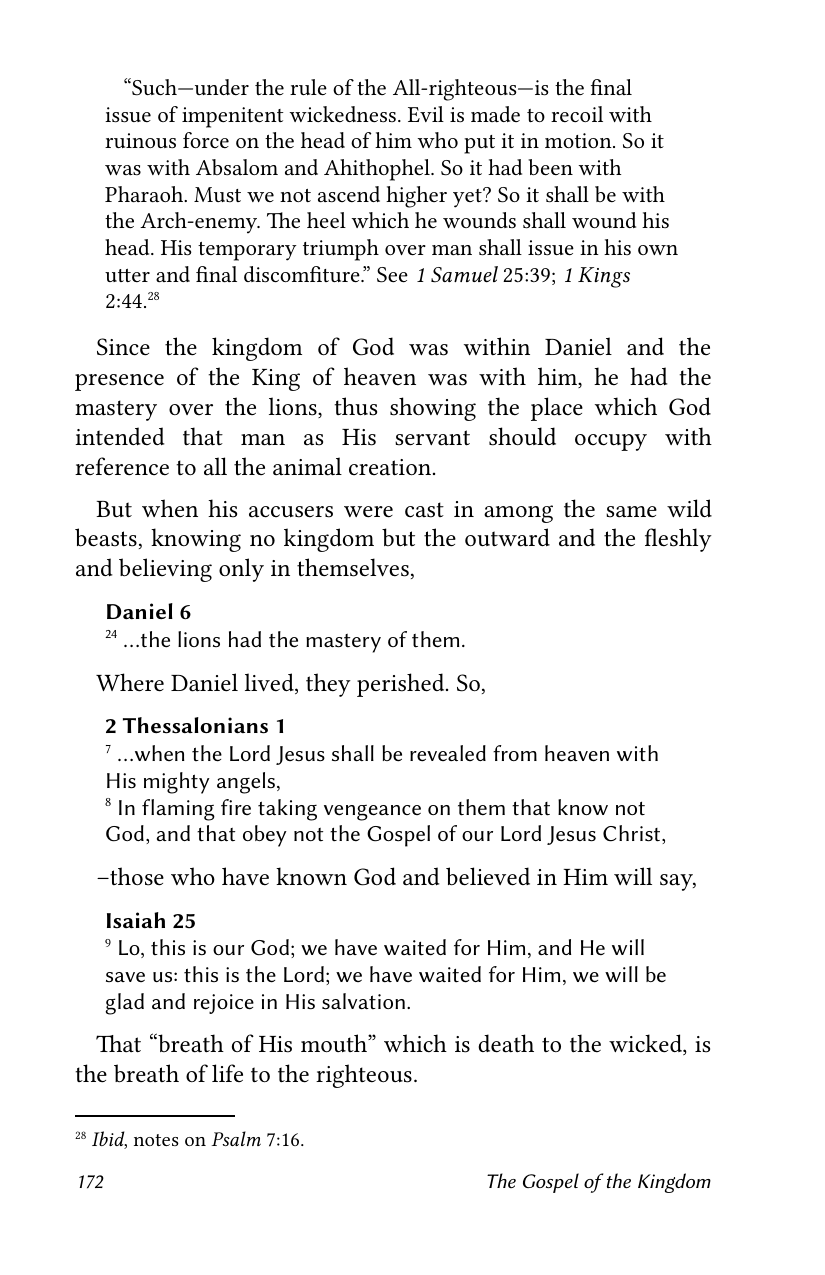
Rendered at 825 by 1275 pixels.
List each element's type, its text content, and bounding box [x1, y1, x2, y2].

text –those who have known God and believed in Him will say, [75, 863, 712, 891]
text That “breath of His mouth” which is death to the wicked, is the breath of life to the righteous. [75, 1030, 712, 1089]
text 8 In flaming fire taking vengeance on them that know not God, and that obey not the Gospel of our Lord Jesus Christ, [105, 794, 682, 847]
text Daniel 6 [105, 599, 712, 625]
text 9 Lo, this is our God; we have waited for Him, and He will save us: this is the Lord; we have waited for Him, we will be glad and rejoice in His salvation. [105, 935, 682, 1015]
text Isaiah 25 [105, 908, 712, 934]
text 7 ...when the Lord Jesus shall be revealed from heaven with His mighty angels, [105, 741, 682, 794]
text Since the kingdom of God was within Daniel and the presence of the King of heaven was with him, he had the mastery over the lions, thus showing the place which God intended that man as His servant should occupy with reference to all the animal creation. [75, 333, 712, 481]
text Where Daniel lived, they perished. So, [75, 668, 712, 697]
text “Such—under the rule of the All-righteous—is the final issue of impenitent wickedness. Evil is made to recoil with ruinous force on the head of him who put it in motion. So it was with Absalom and Ahithophel. So it had been with Pharaoh. Must we not ascend higher yet? So it shall be with the Arch-enemy. The heel which he wounds shall wound his head. His temporary triumph over man shall issue in his own utter and final discomfiture.” See 1 Samuel 25:39; 1 Kings 2:44. [105, 75, 682, 314]
text Ibid, notes on Psalm 7:16. [75, 1128, 712, 1152]
text But when his accusers were cast in among the same wild beasts, knowing no kingdom but the outward and the fleshly and believing only in themselves, [75, 494, 712, 583]
text 2 Thessalonians 1 [105, 713, 712, 739]
text 24 ...the lions had the mastery of them. [105, 627, 682, 653]
